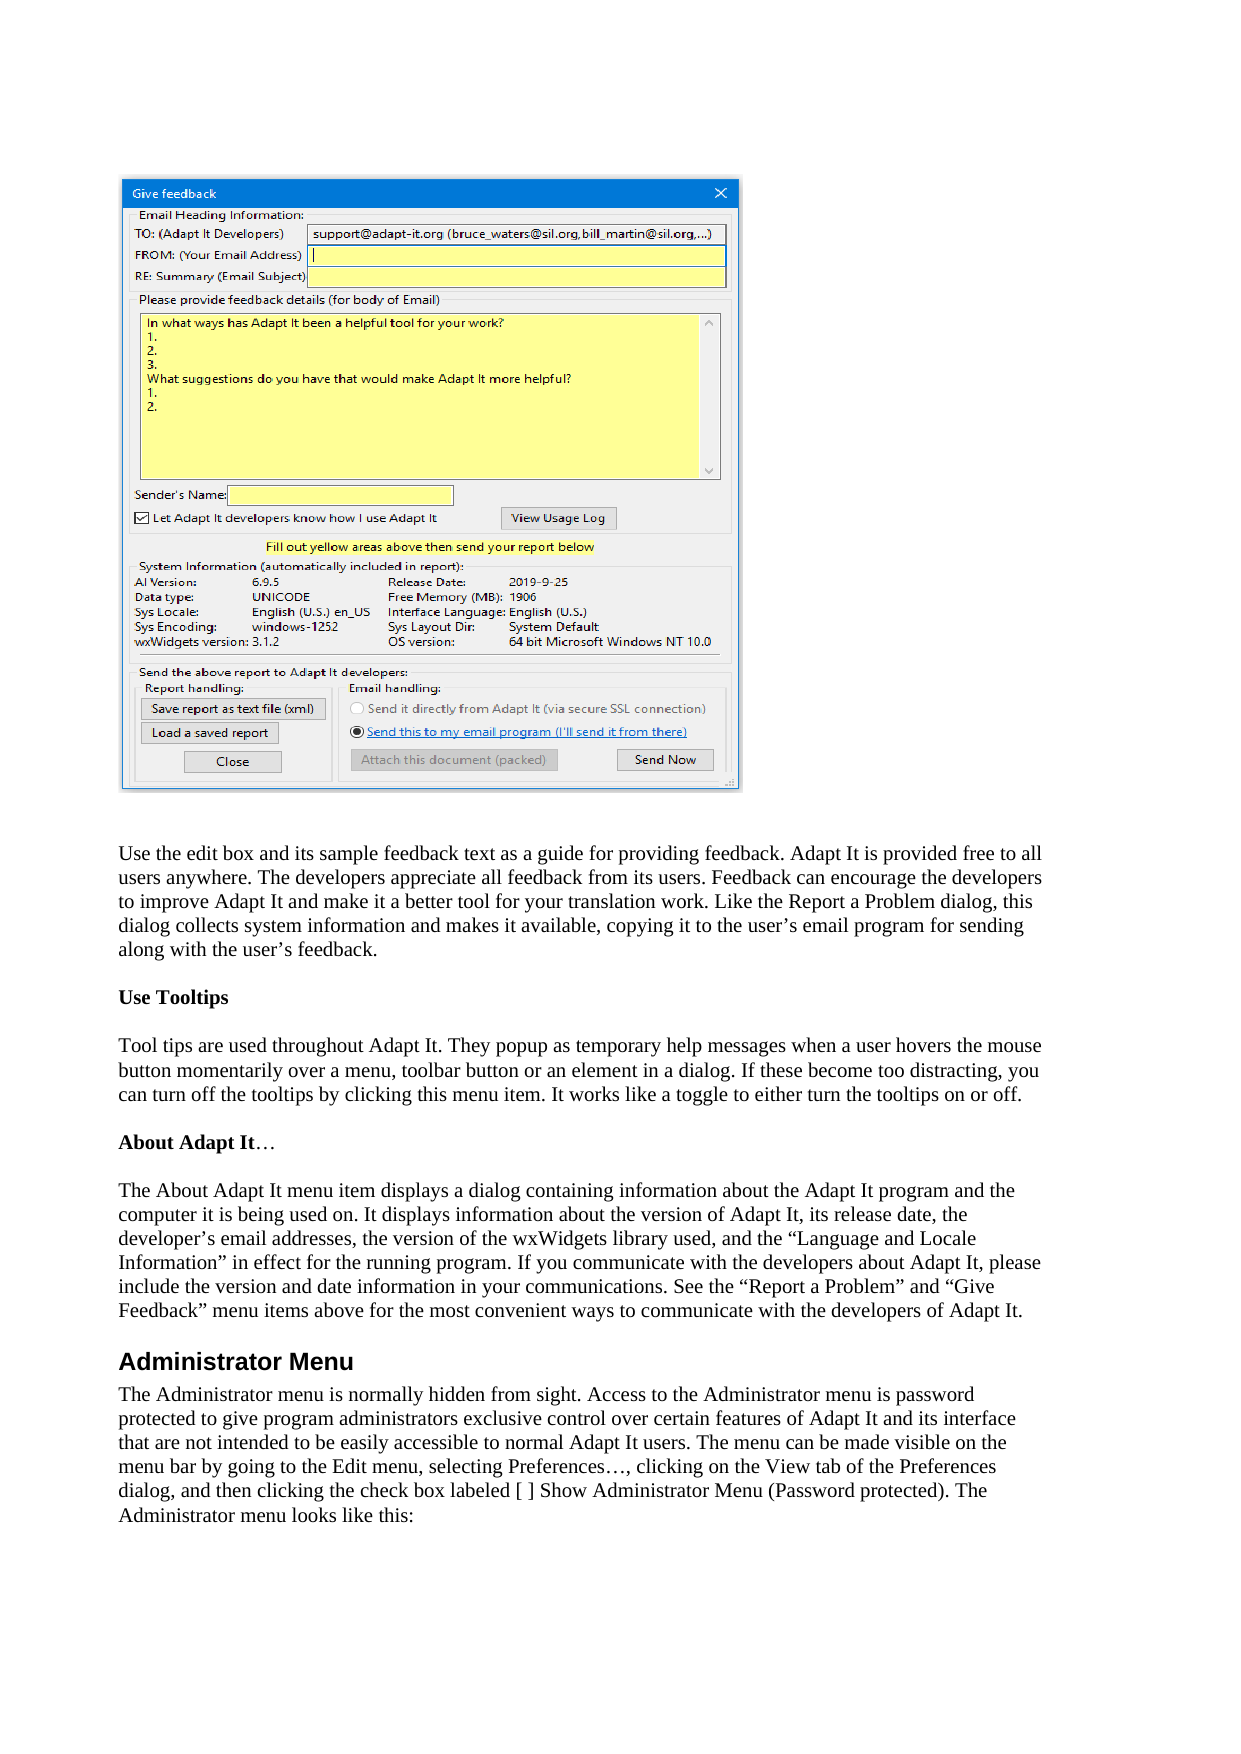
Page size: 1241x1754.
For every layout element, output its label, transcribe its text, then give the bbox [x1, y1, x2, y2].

text The Administrator menu is normally hidden from sight. Access to the Administrator menu is password protected to give program administrators exclusive control over certain features of Adapt It and its interface that are not intended to be easily accessible to normal Adapt It users. The menu can be made visible on the menu bar by going to the Edit menu, selecting Preferences…, clicking on the View tab of the Preferences dialog, and then clicking the check box labeled [ ] Show Administrator Menu (Password protected). The Administrator menu looks like this: [118, 1382, 1048, 1527]
text The About Adapt It menu item displays a dialog containing information about the Adapt It program and the computer it is being used on. It displays information about the version of Adapt It, its release date, the developer’s email addresses, the version of the wxWidgets library used, and the “Language and Locale Information” in effect for the running program. If you communicate with the developers about Adapt It, please include the version and date information in your communications. See the “Report a Problem” and “Give Feedback” menu items above for the most convenient ways to communicate with the developers of Adapt It. [118, 1178, 1048, 1322]
subtitle Administrator Menu [118, 1347, 1048, 1376]
text About Adapt It… [118, 1130, 1048, 1154]
text Tool tips are used throughout Adapt It. They popup as temporary help messages when a user hovers the mouse button momentarily over a menu, toolbar button or an element in a dialog. If these become too distracting, you can turn off the tooltips by clicking this menu item. It works like a toggle to either turn the tooltips on or off. [118, 1033, 1048, 1106]
picture [118, 174, 743, 793]
text Use Tooltips [118, 985, 1048, 1009]
text Use the edit box and its sample feedback text as a guide for providing feedback. Adapt It is provided free to all users anywhere. The developers appreciate all feedback from its users. Feedback can encourage the developers to improve Adapt It and make it a better tool for your translation work. Like the Report a Problem dialog, this dialog collects system information and makes it available, copying it to the user’s email program for sending along with the user’s feedback. [118, 841, 1048, 961]
